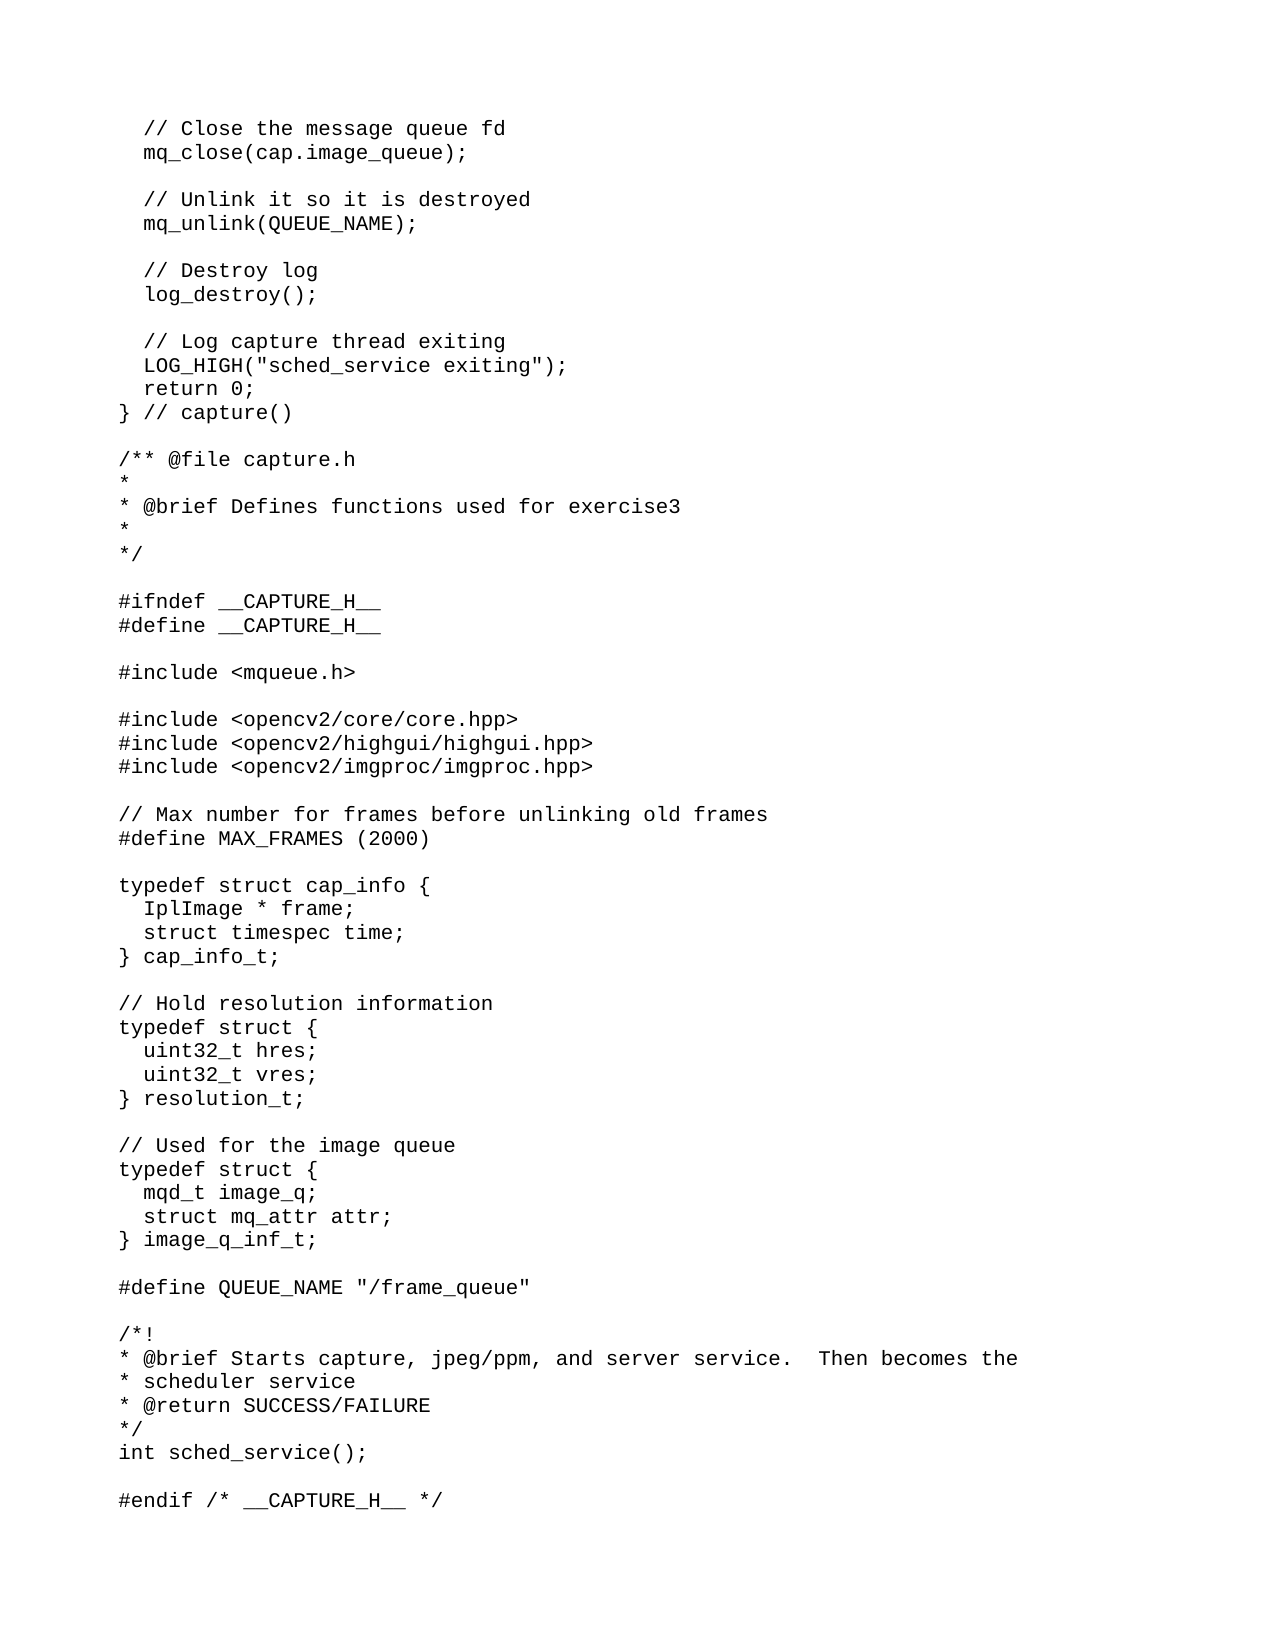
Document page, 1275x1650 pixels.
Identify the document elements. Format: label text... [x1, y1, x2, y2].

text #include <mqueue.h> [118, 662, 1157, 686]
text } resolution_t; [118, 1088, 1157, 1111]
text #include <opencv2/imgproc/imgproc.hpp> [118, 757, 1157, 780]
text // Close the message queue fd [118, 118, 1157, 142]
text #define MAX_FRAMES (2000) [118, 827, 1157, 851]
text LOG_HIGH("sched_service exiting"); [118, 354, 1157, 378]
text uint32_t hres; [118, 1040, 1157, 1064]
text /** @file capture.h [118, 449, 1157, 473]
text // Unlink it so it is destroyed [118, 189, 1157, 213]
text #ifndef __CAPTURE_H__ [118, 591, 1157, 615]
text typedef struct { [118, 1017, 1157, 1040]
text */ [118, 1419, 1157, 1442]
text #define __CAPTURE_H__ [118, 615, 1157, 638]
text // Hold resolution information [118, 993, 1157, 1017]
text struct timespec time; [118, 922, 1157, 946]
text } image_q_inf_t; [118, 1229, 1157, 1253]
text mq_unlink(QUEUE_NAME); [118, 213, 1157, 236]
text uint32_t vres; [118, 1064, 1157, 1088]
text * @brief Defines functions used for exercise3 [118, 496, 1157, 520]
text * [118, 473, 1157, 496]
text IplImage * frame; [118, 898, 1157, 922]
text * @return SUCCESS/FAILURE [118, 1395, 1157, 1419]
text } cap_info_t; [118, 946, 1157, 969]
text * [118, 520, 1157, 544]
text #include <opencv2/highgui/highgui.hpp> [118, 733, 1157, 757]
text typedef struct cap_info { [118, 875, 1157, 898]
text mq_close(cap.image_queue); [118, 142, 1157, 165]
text * @brief Starts capture, jpeg/ppm, and server service. Then becomes the [118, 1348, 1157, 1371]
text // Max number for frames before unlinking old frames [118, 804, 1157, 827]
text #endif /* __CAPTURE_H__ */ [118, 1489, 1157, 1513]
text /*! [118, 1324, 1157, 1348]
text */ [118, 544, 1157, 567]
text struct mq_attr attr; [118, 1206, 1157, 1229]
text * scheduler service [118, 1371, 1157, 1395]
text #define QUEUE_NAME "/frame_queue" [118, 1277, 1157, 1300]
text return 0; [118, 378, 1157, 402]
text // Log capture thread exiting [118, 331, 1157, 354]
text } // capture() [118, 402, 1157, 426]
text // Destroy log [118, 260, 1157, 284]
text int sched_service(); [118, 1442, 1157, 1466]
text // Used for the image queue [118, 1135, 1157, 1158]
text typedef struct { [118, 1158, 1157, 1182]
text log_destroy(); [118, 284, 1157, 307]
text mqd_t image_q; [118, 1182, 1157, 1206]
text #include <opencv2/core/core.hpp> [118, 709, 1157, 733]
